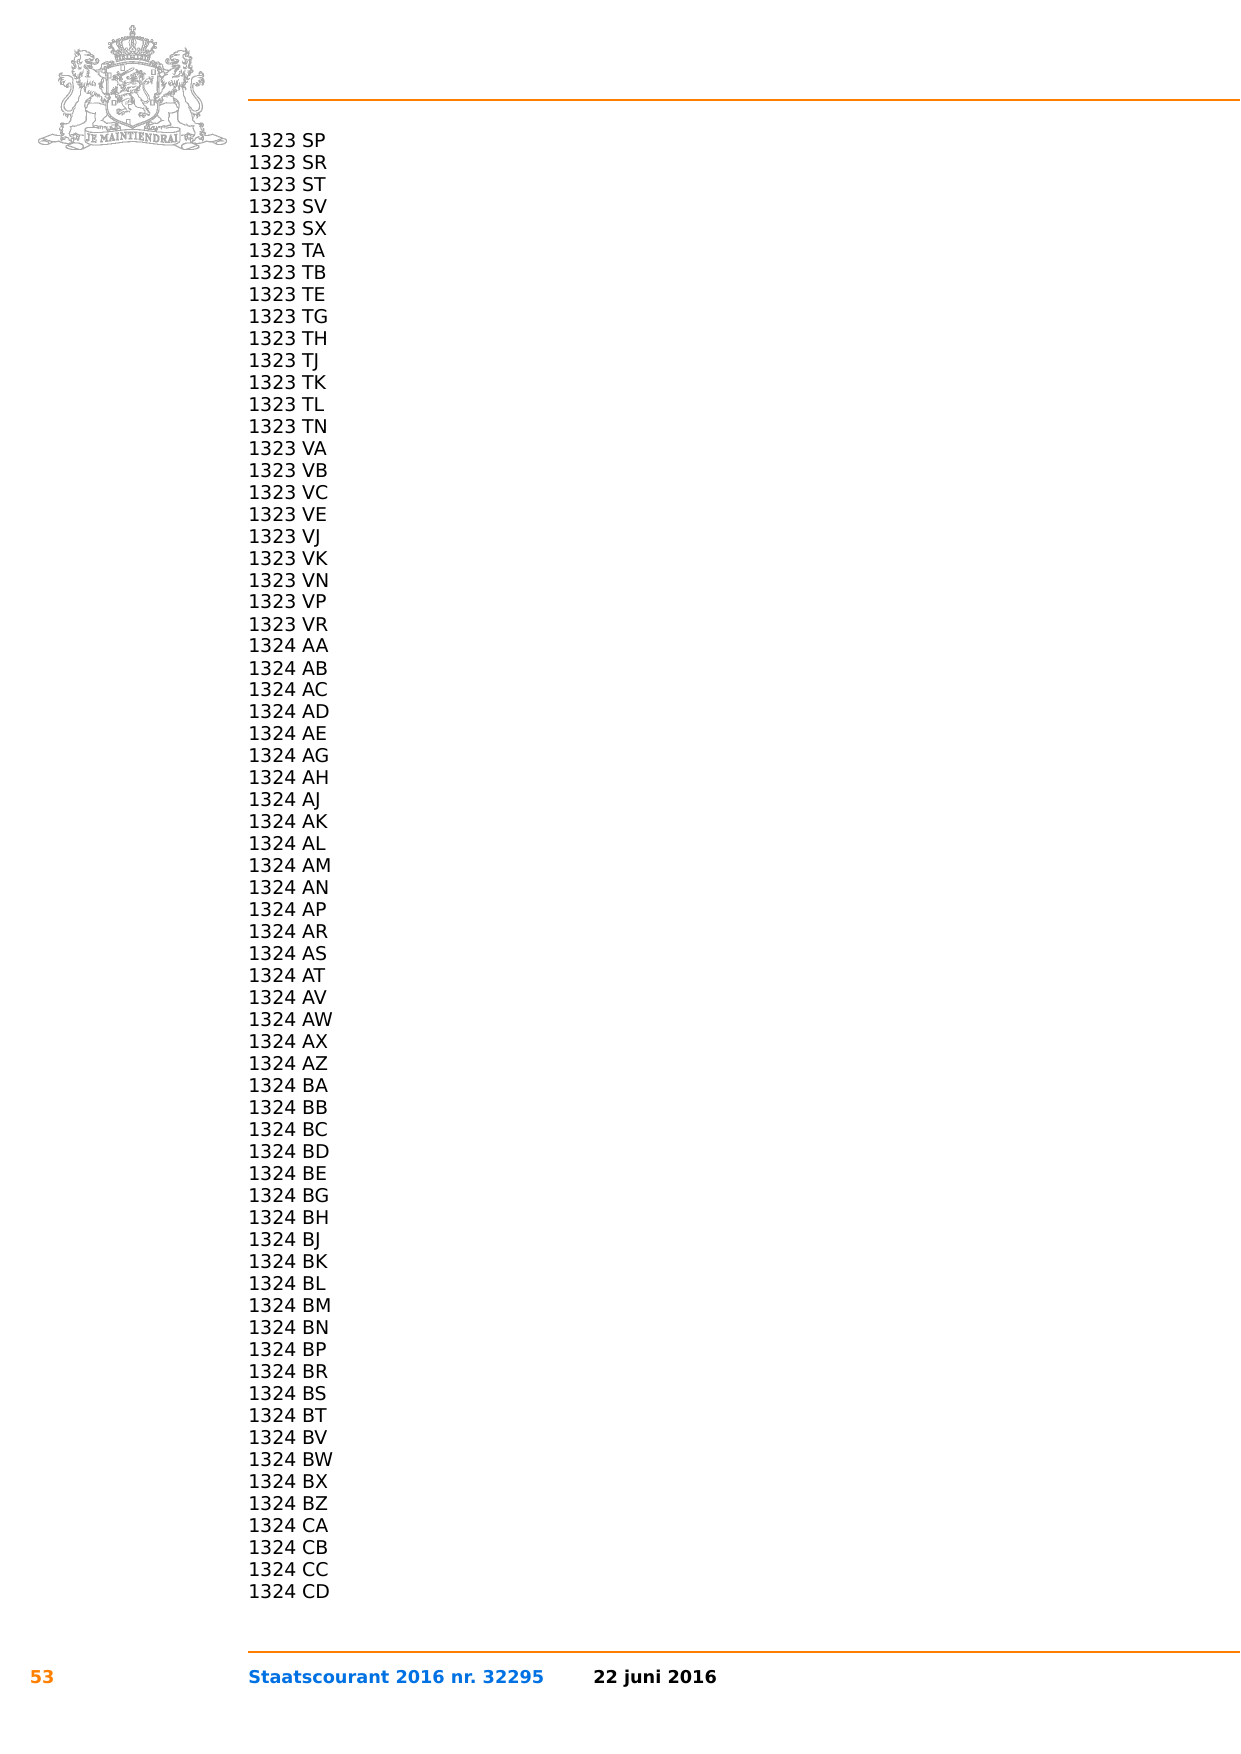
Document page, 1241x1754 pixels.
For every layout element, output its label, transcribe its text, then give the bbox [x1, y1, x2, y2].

text 1324 AX [248, 1031, 1163, 1053]
text 1324 BR [248, 1361, 1163, 1383]
text 1324 AD [248, 701, 1163, 723]
text 1324 AC [248, 679, 1163, 701]
text 1324 AB [248, 657, 1163, 679]
text 1324 AL [248, 833, 1163, 855]
text 1323 TK [248, 372, 1163, 394]
text 1323 VP [248, 591, 1163, 613]
text 1324 CD [248, 1581, 1163, 1602]
text 1323 TL [248, 394, 1163, 416]
text 1324 AA [248, 635, 1163, 657]
text 1324 AS [248, 943, 1163, 965]
text 1324 BC [248, 1119, 1163, 1141]
text 1324 AH [248, 767, 1163, 789]
text 1323 VA [248, 438, 1163, 459]
text 1324 AV [248, 987, 1163, 1009]
text 1323 VB [248, 459, 1163, 482]
text 1324 BP [248, 1339, 1163, 1361]
text 1324 BW [248, 1449, 1163, 1471]
text 1323 VN [248, 569, 1163, 591]
text 1323 TG [248, 306, 1163, 328]
text 1324 AW [248, 1009, 1163, 1031]
text 1324 AT [248, 965, 1163, 987]
text 1324 BL [248, 1273, 1163, 1295]
text 1324 AP [248, 899, 1163, 921]
text 1324 BN [248, 1317, 1163, 1339]
text 1323 SV [248, 196, 1163, 218]
text 1324 AK [248, 811, 1163, 833]
text 1324 BE [248, 1163, 1163, 1185]
text 1324 BS [248, 1383, 1163, 1405]
text 1323 SR [248, 152, 1163, 174]
text 1323 VJ [248, 526, 1163, 547]
text 1324 AE [248, 723, 1163, 745]
text 1323 SP [248, 130, 1163, 152]
text 1324 AN [248, 877, 1163, 899]
text 1324 BJ [248, 1229, 1163, 1251]
text 1324 BG [248, 1185, 1163, 1207]
text 1323 TA [248, 240, 1163, 262]
text 1324 AJ [248, 789, 1163, 811]
text 1324 BK [248, 1251, 1163, 1273]
text 1324 AM [248, 855, 1163, 877]
text 1323 VK [248, 547, 1163, 569]
text 1324 BA [248, 1075, 1163, 1097]
text 1324 CA [248, 1514, 1163, 1537]
text 1324 BH [248, 1207, 1163, 1229]
text 1324 BV [248, 1427, 1163, 1449]
text 1323 VR [248, 613, 1163, 635]
text 1324 CB [248, 1537, 1163, 1558]
text 1324 BD [248, 1141, 1163, 1163]
text 1323 TJ [248, 350, 1163, 372]
text 1324 BM [248, 1295, 1163, 1317]
text 1324 CC [248, 1558, 1163, 1581]
text 1324 BB [248, 1097, 1163, 1119]
text 1323 TN [248, 416, 1163, 438]
text 1323 TB [248, 262, 1163, 284]
text 1324 BX [248, 1471, 1163, 1493]
text 1323 VE [248, 503, 1163, 526]
text 1324 AR [248, 921, 1163, 943]
text 1324 AG [248, 745, 1163, 767]
text 1323 TE [248, 284, 1163, 306]
text 1324 AZ [248, 1053, 1163, 1075]
text 1323 ST [248, 174, 1163, 196]
text 1324 BT [248, 1405, 1163, 1427]
text 1323 VC [248, 482, 1163, 503]
picture [38, 25, 227, 150]
text 1323 TH [248, 328, 1163, 350]
text 1323 SX [248, 218, 1163, 240]
text 1324 BZ [248, 1493, 1163, 1514]
